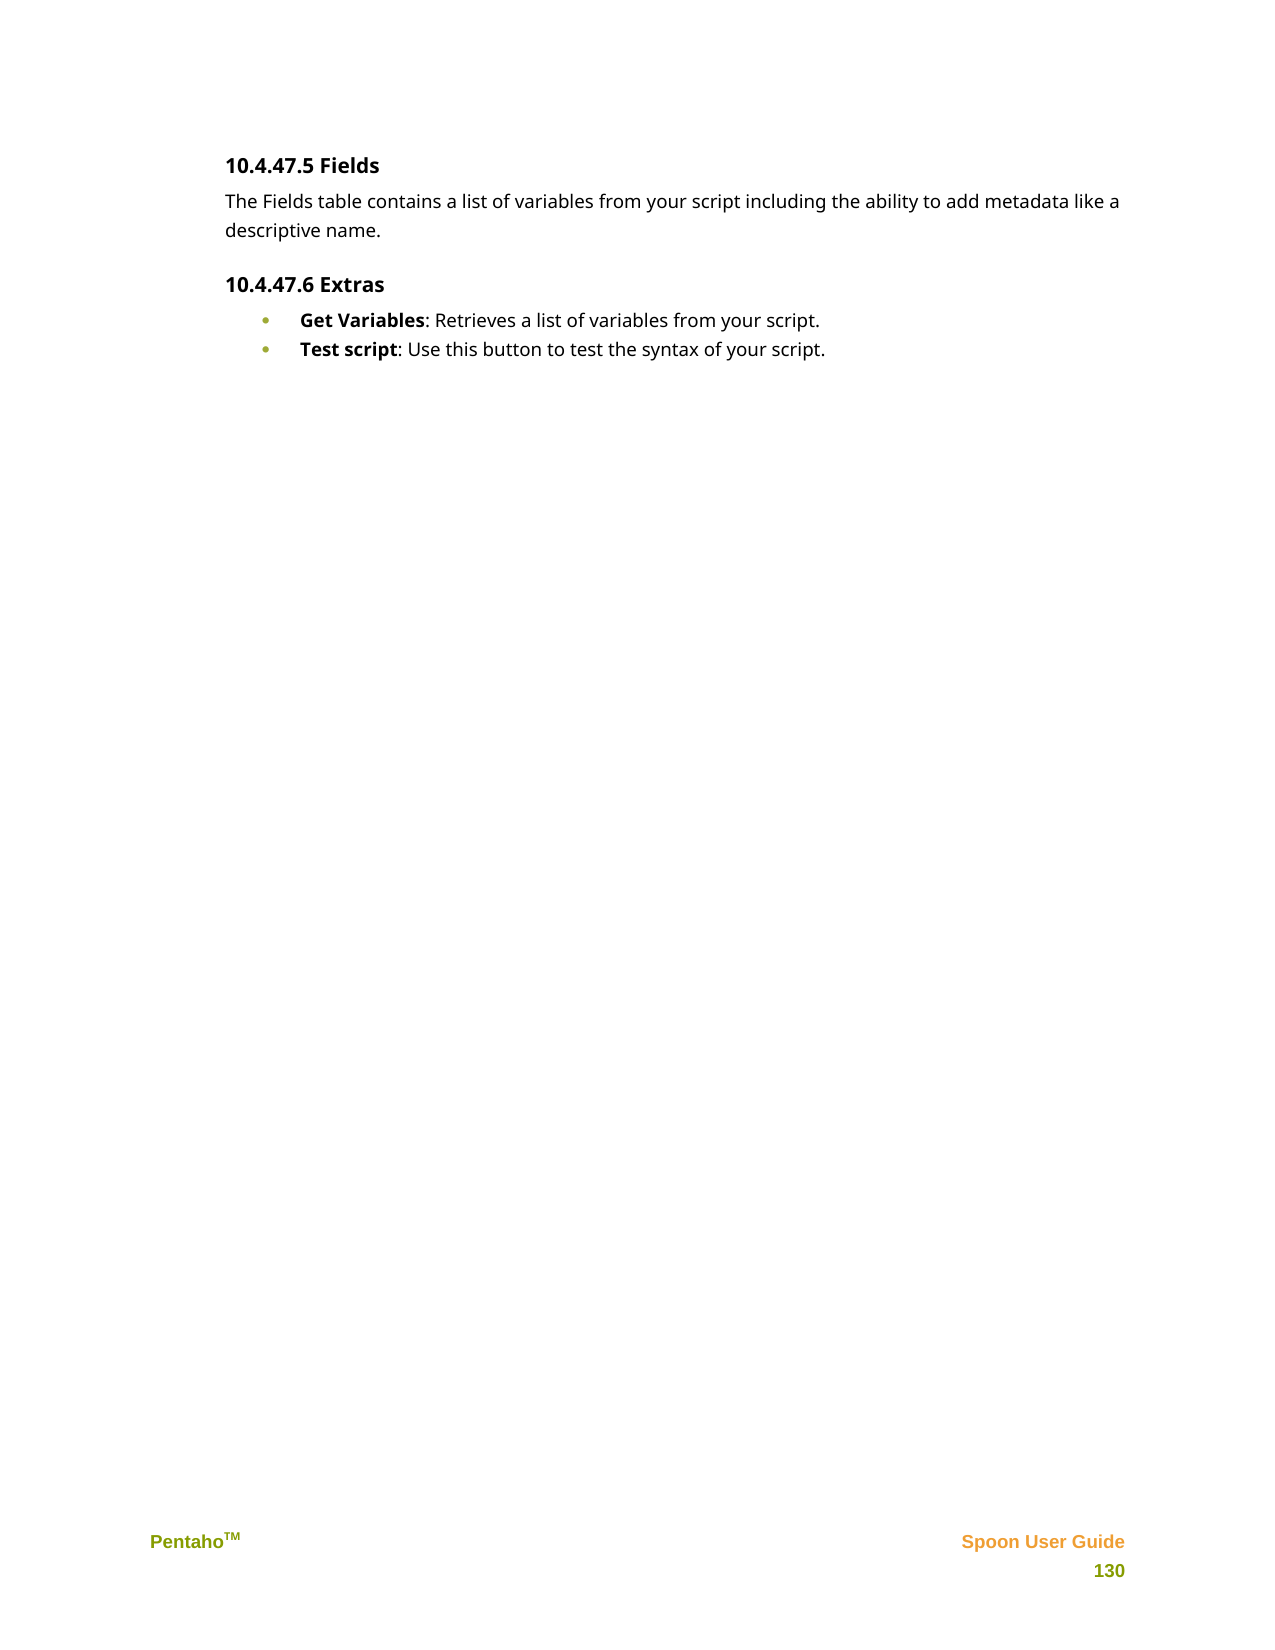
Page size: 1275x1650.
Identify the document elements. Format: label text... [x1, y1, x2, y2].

text The Fields table contains a list of variables from your script including the ability to add metadata like a descriptive name. [225, 185, 1125, 244]
subtitle 10.4.47.6 Extras [225, 269, 1125, 298]
list Test script: Use this button to test the syntax of your script. [262, 333, 1125, 362]
subtitle 10.4.47.5 Fields [225, 150, 1125, 179]
list Get Variables: Retrieves a list of variables from your script. [262, 304, 1125, 333]
